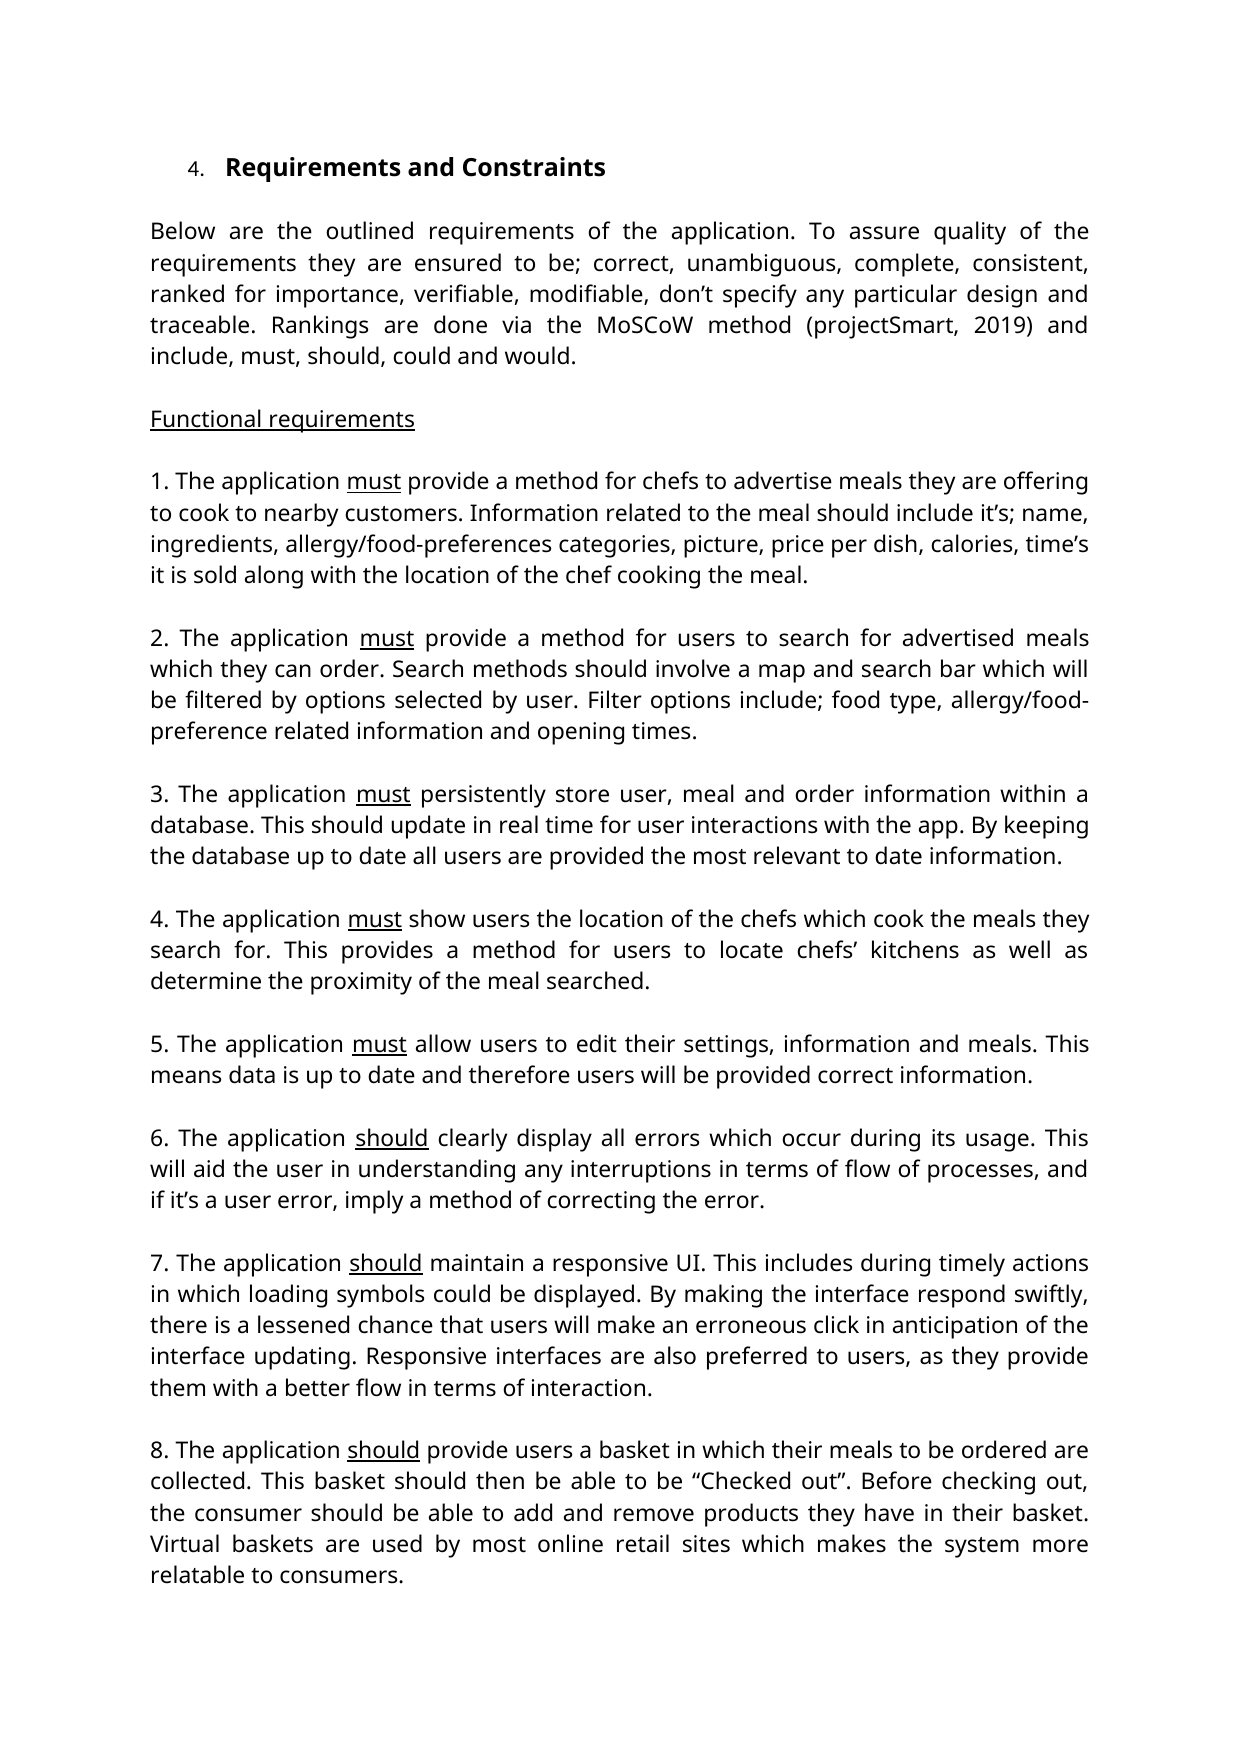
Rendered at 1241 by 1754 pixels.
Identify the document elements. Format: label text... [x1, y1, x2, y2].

text 8. The application should provide users a basket in which their meals to be ordered are collected. This basket should then be able to be “Checked out”. Before checking out, the consumer should be able to add and remove products they have in their basket. Virtual baskets are used by most online retail sites which makes the system more relatable to consumers. [150, 1434, 1090, 1590]
list Requirements and Constraints [187, 150, 1090, 184]
text Below are the outlined requirements of the application. To assure quality of the requirements they are ensured to be; correct, unambiguous, complete, consistent, ranked for importance, verifiable, modifiable, don’t specify any particular design and traceable. Rankings are done via the MoSCoW method (projectSmart, 2019) and include, must, should, could and would. [150, 215, 1090, 372]
text 4. The application must show users the location of the chefs which cook the meals they search for. This provides a method for users to locate chefs’ kitchens as well as determine the proximity of the meal searched. [150, 903, 1090, 997]
text 6. The application should clearly display all errors which occur during its usage. This will aid the user in understanding any interruptions in terms of flow of processes, and if it’s a user error, imply a method of correcting the error. [150, 1122, 1090, 1215]
text 3. The application must persistently store user, meal and order information within a database. This should update in real time for user interactions with the app. By keeping the database up to date all users are provided the most relevant to date information. [150, 778, 1090, 872]
text 1. The application must provide a method for chefs to advertise meals they are offering to cook to nearby customers. Information related to the meal should include it’s; name, ingredients, allergy/food-preferences categories, picture, price per dish, calories, time’s it is sold along with the location of the chef cooking the meal. [150, 465, 1090, 590]
text 5. The application must allow users to edit their settings, information and meals. This means data is up to date and therefore users will be provided correct information. [150, 1028, 1090, 1090]
text 2. The application must provide a method for users to search for advertised meals which they can order. Search methods should involve a map and search bar which will be filtered by options selected by user. Filter options include; food type, allergy/food-preference related information and opening times. [150, 622, 1090, 747]
text Functional requirements [150, 403, 1090, 434]
text 7. The application should maintain a responsive UI. This includes during timely actions in which loading symbols could be displayed. By making the interface respond swiftly, there is a lessened chance that users will make an erroneous click in anticipation of the interface updating. Responsive interfaces are also preferred to users, as they provide them with a better flow in terms of interaction. [150, 1247, 1090, 1403]
